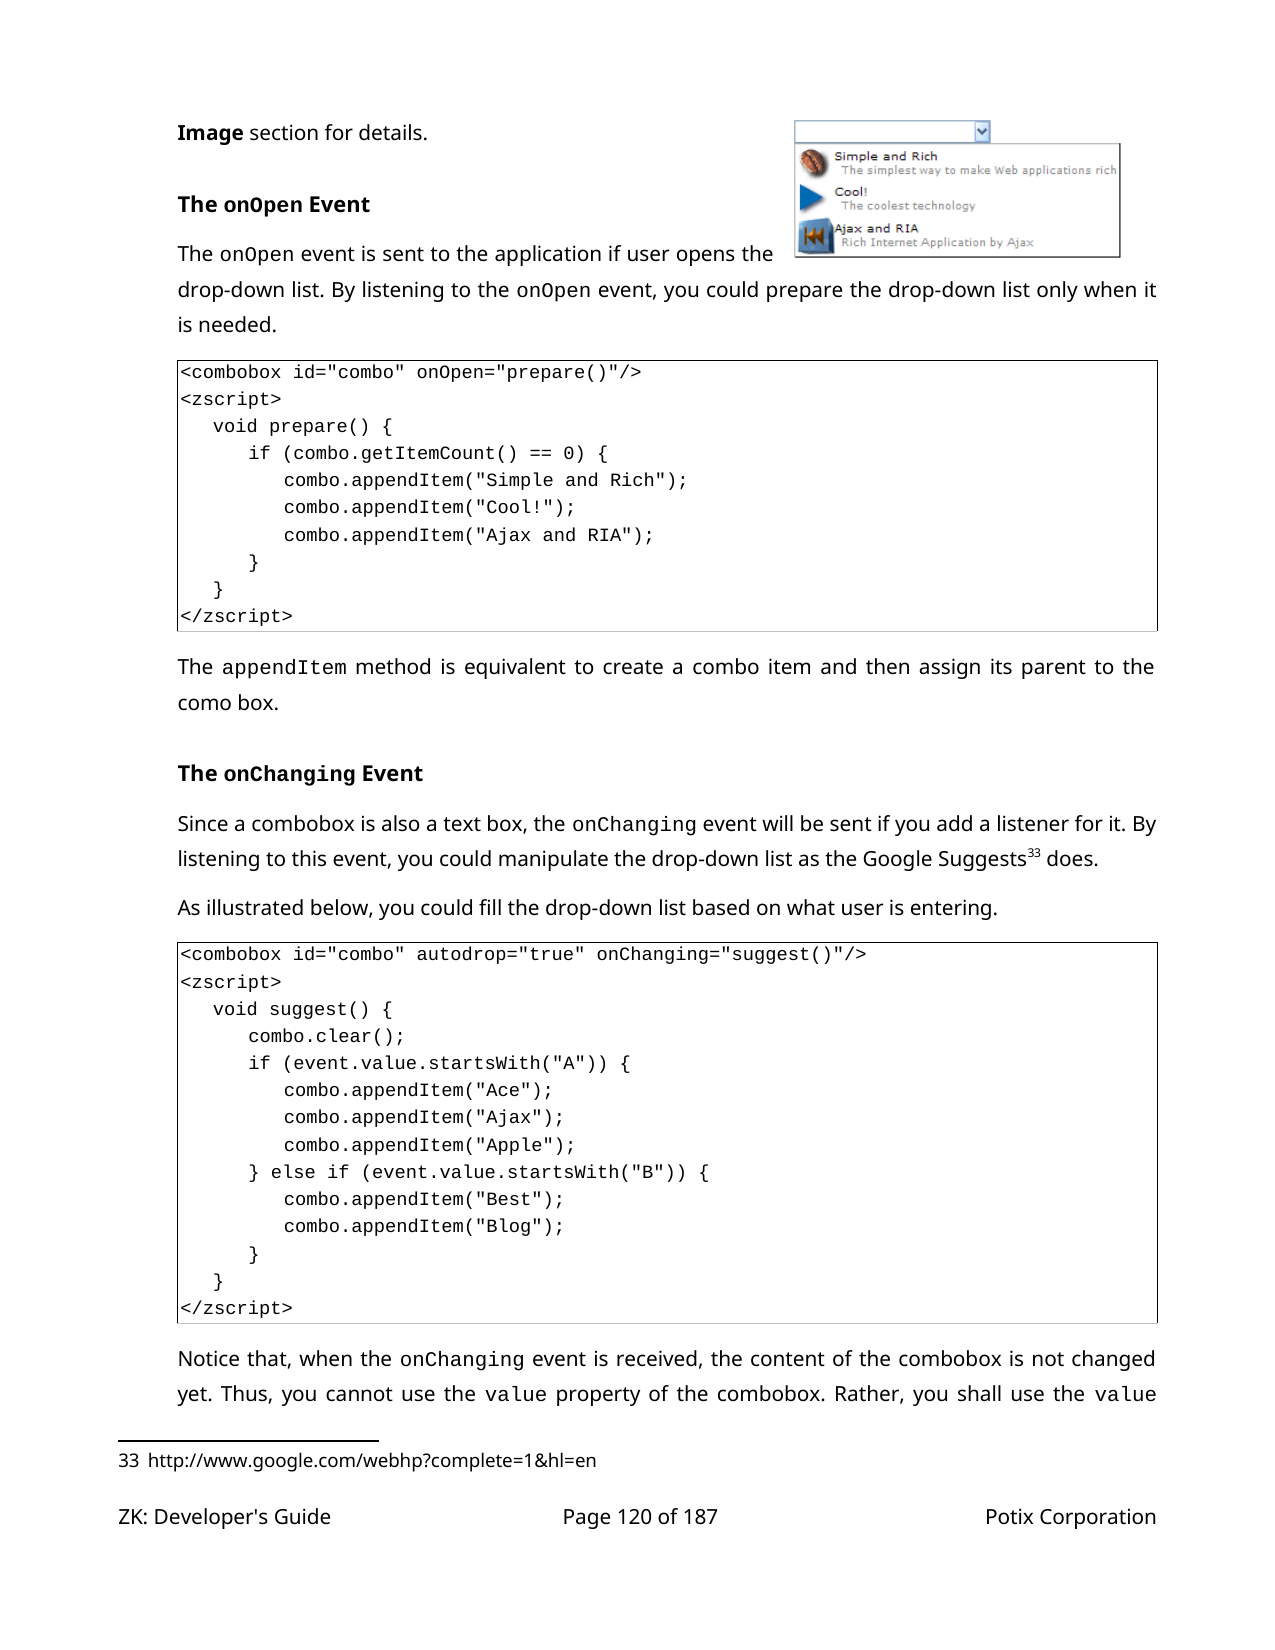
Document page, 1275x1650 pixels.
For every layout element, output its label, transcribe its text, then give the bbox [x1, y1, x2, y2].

text } [178, 1241, 1157, 1266]
text http://www.google.com/webhp?complete=1&hl=en [118, 1447, 1157, 1473]
text } [178, 550, 1157, 574]
text combo.appendItem("Ace"); [178, 1078, 1157, 1102]
text combo.appendItem("Ajax"); [178, 1105, 1157, 1130]
text The onOpen event is sent to the application if user opens the drop-down list. By listening to the onOpen event, you could prepare the drop-down list only when it is needed. [177, 239, 1157, 339]
text Notice that, when the onChanging event is received, the content of the combobox is not changed yet. Thus, you cannot use the value property of the combobox. Rather, you shall use the value [177, 1344, 1157, 1408]
text <combobox id="combo" autodrop="true" onChanging="suggest()"/> [178, 943, 1157, 967]
text combo.appendItem("Cool!"); [178, 495, 1157, 520]
text combo.appendItem("Apple"); [178, 1133, 1157, 1157]
text </zscript> [178, 1296, 1157, 1323]
text <combobox id="combo" onOpen="prepare()"/> [178, 361, 1157, 384]
text Since a combobox is also a text box, the onChanging event will be sent if you add a listener for it. By listening to this event, you could manipulate the drop-down list as the Google Suggests does. [177, 809, 1157, 873]
text combo.appendItem("Blog"); [178, 1214, 1157, 1238]
text combo.appendItem("Simple and Rich"); [178, 468, 1157, 492]
subtitle [1123, 189, 1157, 219]
text </zscript> [178, 604, 1157, 631]
text Image section for details. [177, 118, 792, 146]
text As illustrated below, you could fill the drop-down list based on what user is entering. [177, 893, 1157, 922]
subtitle The onOpen Event [177, 189, 792, 219]
text } [178, 577, 1157, 601]
subtitle The onChanging Event [177, 758, 1157, 788]
text } [178, 1268, 1157, 1293]
text <zscript> [178, 387, 1157, 411]
text The appendItem method is equivalent to create a combo item and then assign its parent to the como box. [177, 652, 1157, 716]
text combo.appendItem("Ajax and RIA"); [178, 523, 1157, 547]
text combo.appendItem("Best"); [178, 1187, 1157, 1211]
picture [792, 118, 1123, 260]
text if (combo.getItemCount() == 0) { [178, 441, 1157, 465]
text if (event.value.startsWith("A")) { [178, 1051, 1157, 1075]
text combo.clear(); [178, 1024, 1157, 1048]
text } else if (event.value.startsWith("B")) { [178, 1160, 1157, 1184]
text void prepare() { [178, 414, 1157, 438]
text <zscript> [178, 969, 1157, 994]
text void suggest() { [178, 997, 1157, 1021]
